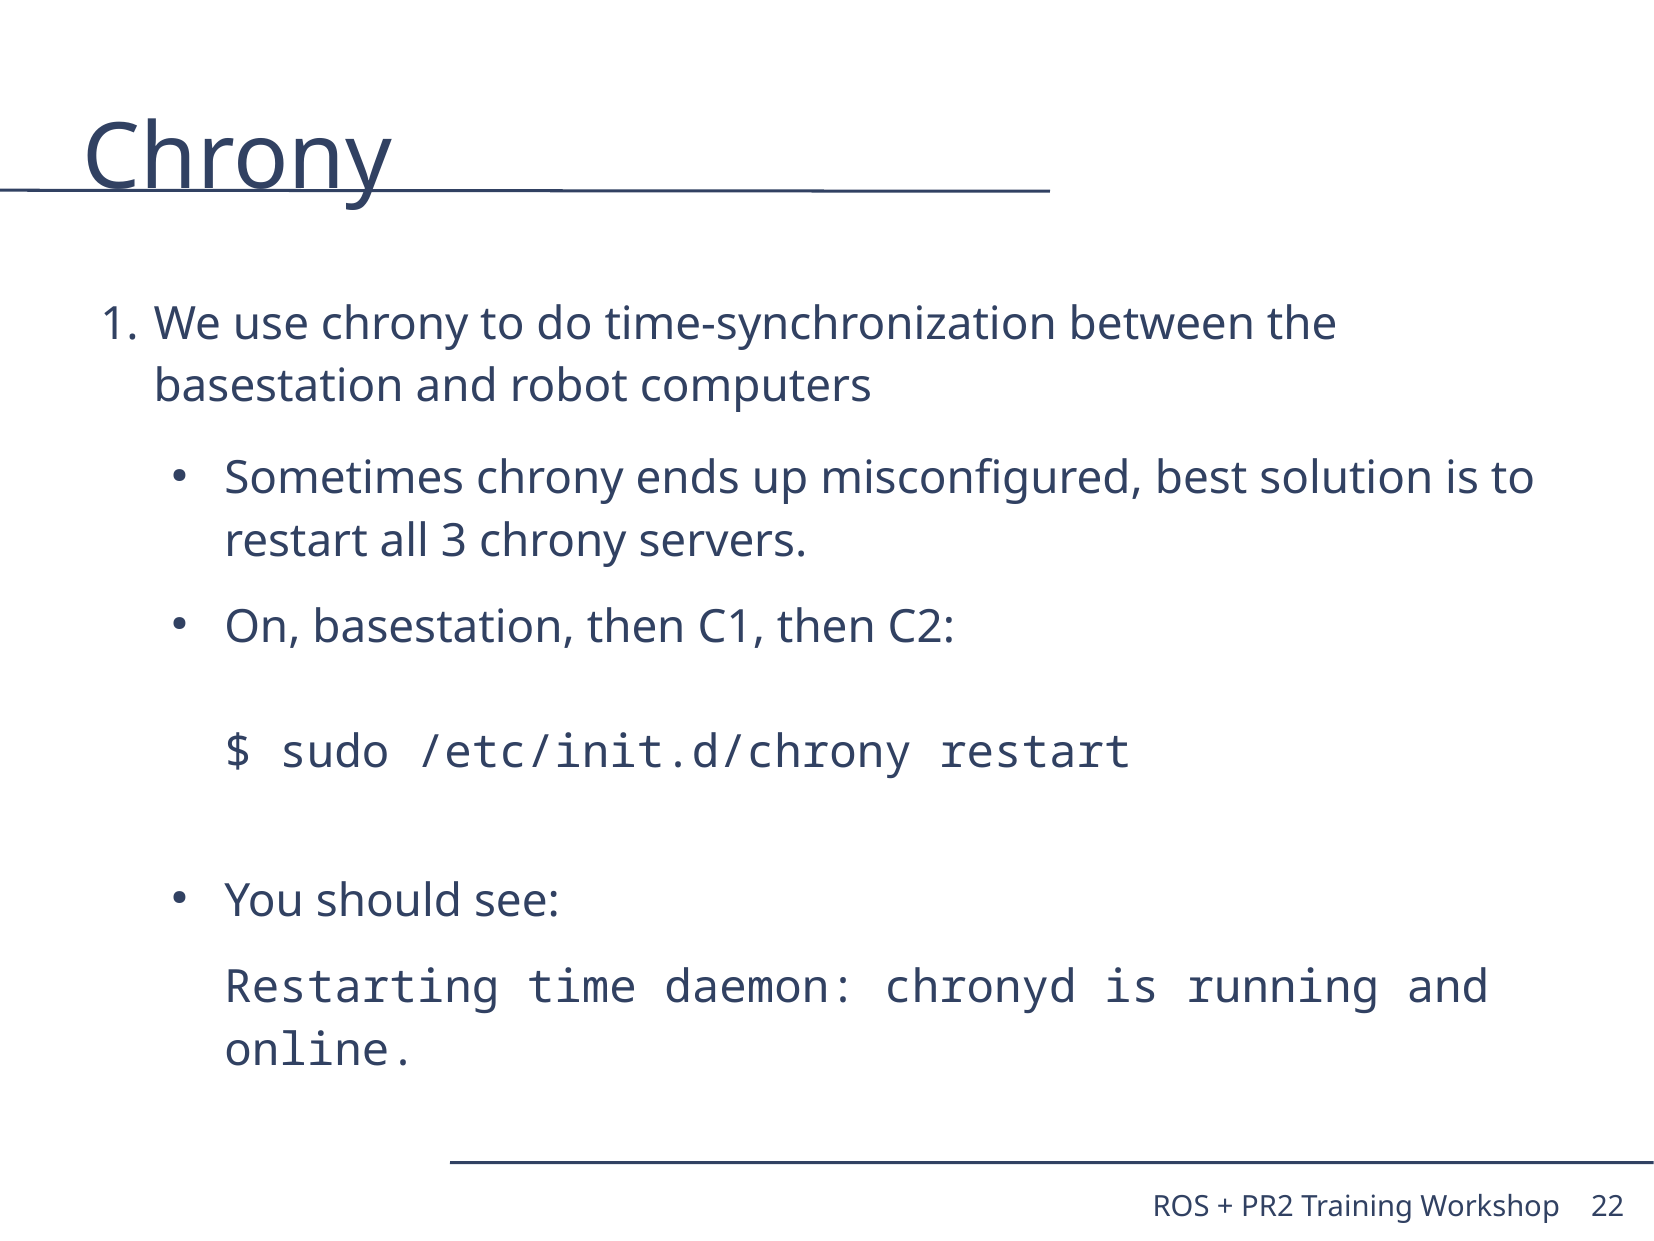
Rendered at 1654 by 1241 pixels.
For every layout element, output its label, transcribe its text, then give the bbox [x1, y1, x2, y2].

list We use chrony to do time-synchronization between the basestation and robot computers Sometimes chrony ends up misconfigured, best solution is to restart all 3 chrony servers. On, basestation, then C1, then C2: $ sudo /etc/init.d/chrony restart You should see: Restarting time daemon: chronyd is running and online. [82, 290, 1571, 1109]
title Chrony [82, 56, 1571, 250]
